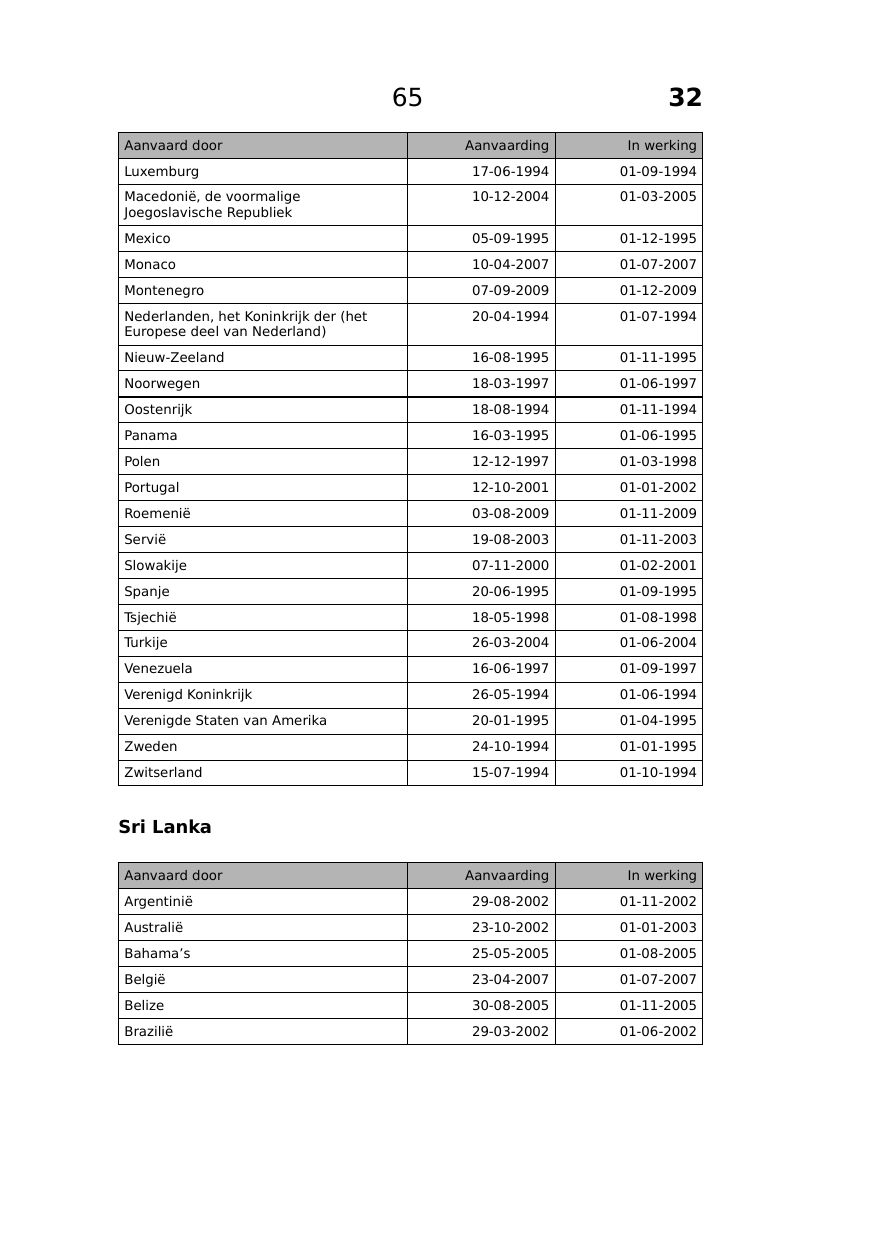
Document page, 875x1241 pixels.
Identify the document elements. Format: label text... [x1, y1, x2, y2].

table_cell 07-11-2000 [408, 553, 555, 578]
table_cell Argentinië [119, 889, 407, 914]
table_cell 01-09-1997 [556, 657, 702, 682]
table_cell 07-09-2009 [408, 278, 555, 303]
table_cell Mexico [119, 226, 407, 251]
table_cell Oostenrijk [119, 398, 407, 422]
table_cell 29-08-2002 [408, 889, 555, 914]
table_cell 18-03-1997 [408, 371, 555, 396]
table_cell 01-07-2007 [556, 252, 702, 277]
table_cell 01-08-2005 [556, 941, 702, 966]
subtitle Sri Lanka [118, 816, 703, 837]
table_cell 26-05-1994 [408, 683, 555, 708]
table_cell 18-08-1994 [408, 398, 555, 422]
table_cell 01-07-1994 [556, 304, 702, 344]
table_cell Servië [119, 527, 407, 552]
table_cell Australië [119, 915, 407, 940]
table_cell 01-12-1995 [556, 226, 702, 251]
table_cell Verenigde Staten van Amerika [119, 709, 407, 733]
table_cell 10-12-2004 [408, 185, 555, 225]
table_cell Nieuw-Zeeland [119, 346, 407, 370]
table_cell 26-03-2004 [408, 631, 555, 656]
table_cell 01-06-1994 [556, 683, 702, 708]
table_cell Monaco [119, 252, 407, 277]
table_cell 01-09-1994 [556, 159, 702, 184]
table_header In werking [556, 133, 702, 158]
table_cell 01-01-1995 [556, 735, 702, 759]
table_cell 12-12-1997 [408, 449, 555, 474]
table_cell 30-08-2005 [408, 993, 555, 1018]
table_cell Tsjechië [119, 605, 407, 630]
table_cell Turkije [119, 631, 407, 656]
table_cell 23-10-2002 [408, 915, 555, 940]
table_cell 01-09-1995 [556, 579, 702, 604]
table_cell Nederlanden, het Koninkrijk der (het Europese deel van Nederland) [119, 304, 407, 344]
table_cell Macedonië, de voormalige Joegoslavische Republiek [119, 185, 407, 225]
table_cell 01-08-1998 [556, 605, 702, 630]
table_cell 01-11-2005 [556, 993, 702, 1018]
table_cell 12-10-2001 [408, 475, 555, 500]
table_cell 15-07-1994 [408, 761, 555, 785]
table_cell Spanje [119, 579, 407, 604]
table_cell Verenigd Koninkrijk [119, 683, 407, 708]
table_cell Slowakije [119, 553, 407, 578]
table_cell Luxemburg [119, 159, 407, 184]
table_cell 16-08-1995 [408, 346, 555, 370]
table_cell 05-09-1995 [408, 226, 555, 251]
table_cell 01-12-2009 [556, 278, 702, 303]
table_cell 29-03-2002 [408, 1019, 555, 1044]
table_cell 01-11-2003 [556, 527, 702, 552]
table_cell 25-05-2005 [408, 941, 555, 966]
table_cell 20-04-1994 [408, 304, 555, 344]
table_cell 24-10-1994 [408, 735, 555, 759]
table_cell 01-06-2002 [556, 1019, 702, 1044]
table_cell Noorwegen [119, 371, 407, 396]
table_cell 01-03-1998 [556, 449, 702, 474]
table_cell 10-04-2007 [408, 252, 555, 277]
table_cell Zwitserland [119, 761, 407, 785]
table_header Aanvaard door [119, 863, 407, 888]
table_cell 16-06-1997 [408, 657, 555, 682]
table_cell 01-03-2005 [556, 185, 702, 225]
table_cell 01-11-1995 [556, 346, 702, 370]
table_cell Brazilië [119, 1019, 407, 1044]
table_cell Roemenië [119, 501, 407, 526]
table_cell 03-08-2009 [408, 501, 555, 526]
table_cell 01-07-2007 [556, 967, 702, 992]
table_cell Panama [119, 423, 407, 448]
table_header Aanvaarding [408, 863, 555, 888]
table_cell Belize [119, 993, 407, 1018]
table_cell 20-06-1995 [408, 579, 555, 604]
table_cell 01-06-1997 [556, 371, 702, 396]
table_cell 01-11-2009 [556, 501, 702, 526]
table_cell 01-04-1995 [556, 709, 702, 733]
table_cell 16-03-1995 [408, 423, 555, 448]
table_cell 18-05-1998 [408, 605, 555, 630]
table_cell 01-11-2002 [556, 889, 702, 914]
table_cell België [119, 967, 407, 992]
table_cell 17-06-1994 [408, 159, 555, 184]
table_header In werking [556, 863, 702, 888]
table_cell 20-01-1995 [408, 709, 555, 733]
table_cell Portugal [119, 475, 407, 500]
table_cell 19-08-2003 [408, 527, 555, 552]
table_cell Venezuela [119, 657, 407, 682]
table_cell 01-10-1994 [556, 761, 702, 785]
table_cell 23-04-2007 [408, 967, 555, 992]
table_cell Polen [119, 449, 407, 474]
table_cell 01-01-2002 [556, 475, 702, 500]
table_header Aanvaarding [408, 133, 555, 158]
table_cell 01-06-1995 [556, 423, 702, 448]
table_cell 01-06-2004 [556, 631, 702, 656]
table_cell 01-02-2001 [556, 553, 702, 578]
table_cell 01-11-1994 [556, 398, 702, 422]
table_cell 01-01-2003 [556, 915, 702, 940]
table_cell Montenegro [119, 278, 407, 303]
table_cell Bahama’s [119, 941, 407, 966]
table_cell Zweden [119, 735, 407, 759]
table_header Aanvaard door [119, 133, 407, 158]
